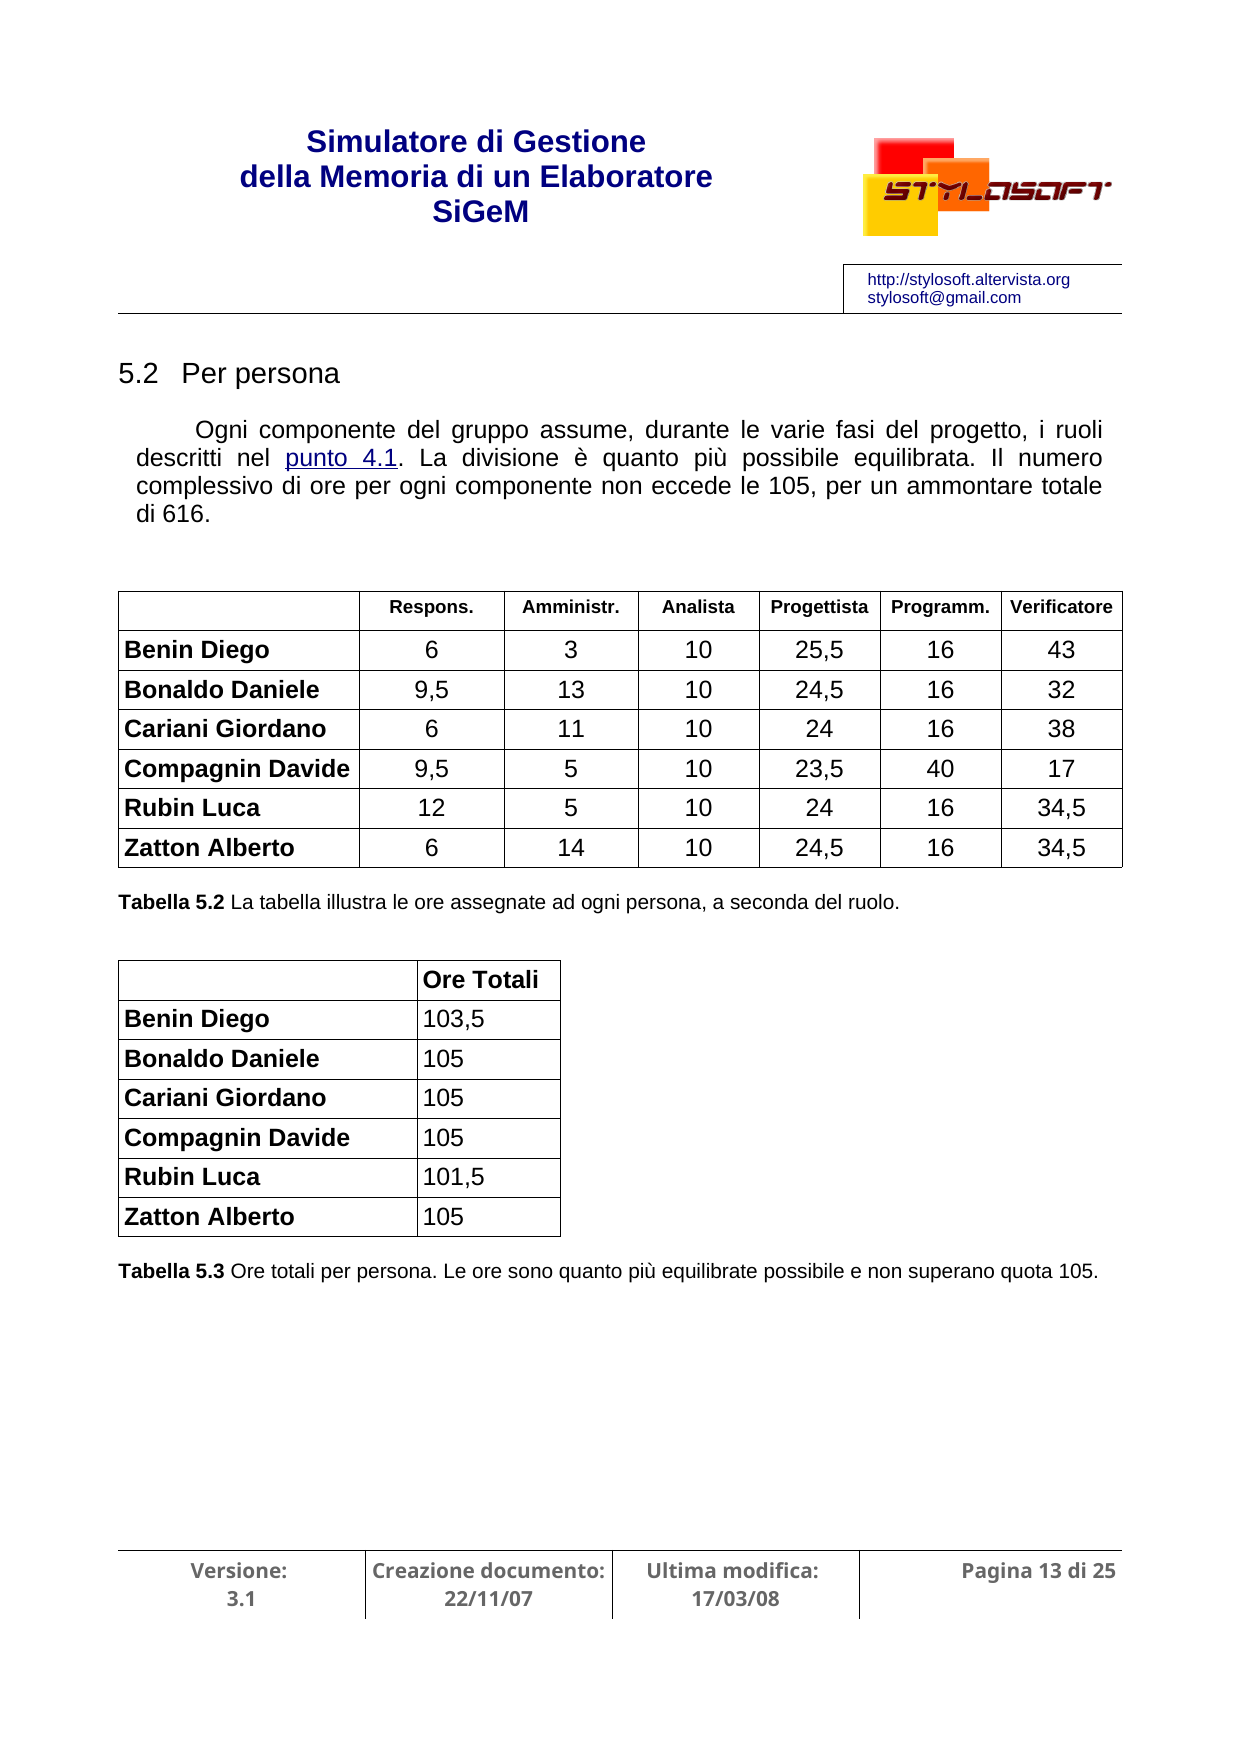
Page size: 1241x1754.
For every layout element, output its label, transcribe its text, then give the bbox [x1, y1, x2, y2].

table_cell 105 [418, 1119, 560, 1157]
table_header Progettista [760, 592, 880, 630]
picture [848, 123, 1117, 247]
table_cell 34,5 [1002, 789, 1122, 827]
table_cell 6 [360, 631, 504, 669]
table_cell 24 [760, 789, 880, 827]
table_cell Bonaldo Daniele [119, 671, 359, 709]
table_header Respons. [360, 592, 504, 630]
table_cell 3 [505, 631, 638, 669]
table_cell Bonaldo Daniele [119, 1040, 417, 1078]
table_cell 10 [639, 710, 759, 748]
text Tabella 5.3 Ore totali per persona. Le ore sono quanto più equilibrate possibile e non superano quota 105. [118, 1260, 1122, 1283]
table_cell 9,5 [360, 671, 504, 709]
table_cell Compagnin Davide [119, 1119, 417, 1157]
table_cell 103,5 [418, 1001, 560, 1039]
table_cell Compagnin Davide [119, 750, 359, 788]
table_cell 6 [360, 710, 504, 748]
table_cell 17 [1002, 750, 1122, 788]
table_header Verificatore [1002, 592, 1122, 630]
table_cell 12 [360, 789, 504, 827]
table_header Analista [639, 592, 759, 630]
table_cell 16 [881, 710, 1001, 748]
table_cell 5 [505, 789, 638, 827]
table_cell 13 [505, 671, 638, 709]
subtitle Per persona [118, 357, 1122, 389]
table_cell 10 [639, 750, 759, 788]
table_cell 24,5 [760, 829, 880, 867]
table_cell 101,5 [418, 1159, 560, 1197]
table_cell 32 [1002, 671, 1122, 709]
table_cell 5 [505, 750, 638, 788]
table_cell 34,5 [1002, 829, 1122, 867]
table_cell Cariani Giordano [119, 1080, 417, 1118]
table_header Programm. [881, 592, 1001, 630]
table_cell 9,5 [360, 750, 504, 788]
table_cell 105 [418, 1198, 560, 1236]
table_cell 38 [1002, 710, 1122, 748]
table_cell Zatton Alberto [119, 829, 359, 867]
table_cell 16 [881, 671, 1001, 709]
text Tabella 5.2 La tabella illustra le ore assegnate ad ogni persona, a seconda del ruolo. [118, 890, 1122, 913]
table_cell 105 [418, 1080, 560, 1118]
table_cell 24 [760, 710, 880, 748]
table_header Amministr. [505, 592, 638, 630]
table_cell Zatton Alberto [119, 1198, 417, 1236]
table_cell 16 [881, 829, 1001, 867]
table_header [119, 592, 359, 630]
table_cell 6 [360, 829, 504, 867]
table_cell 105 [418, 1040, 560, 1078]
table_cell 10 [639, 789, 759, 827]
table_cell Benin Diego [119, 631, 359, 669]
table_cell Cariani Giordano [119, 710, 359, 748]
table_header [119, 961, 417, 999]
table_cell 10 [639, 631, 759, 669]
table_cell 24,5 [760, 671, 880, 709]
table_cell 16 [881, 789, 1001, 827]
table_cell 23,5 [760, 750, 880, 788]
table_cell 16 [881, 631, 1001, 669]
table_cell Benin Diego [119, 1001, 417, 1039]
table_cell 10 [639, 829, 759, 867]
table_cell 43 [1002, 631, 1122, 669]
table_cell Rubin Luca [119, 789, 359, 827]
table_cell Rubin Luca [119, 1159, 417, 1197]
table_cell 10 [639, 671, 759, 709]
table_cell 25,5 [760, 631, 880, 669]
text Ogni componente del gruppo assume, durante le varie fasi del progetto, i ruoli descritti nel punto 4.1. La divisione è quanto più possibile equilibrata. Il numero complessivo di ore per ogni componente non eccede le 105, per un ammontare totale di 616. [136, 416, 1104, 527]
table_header Ore Totali [418, 961, 560, 999]
table_cell 14 [505, 829, 638, 867]
table_cell 40 [881, 750, 1001, 788]
table_cell 11 [505, 710, 638, 748]
